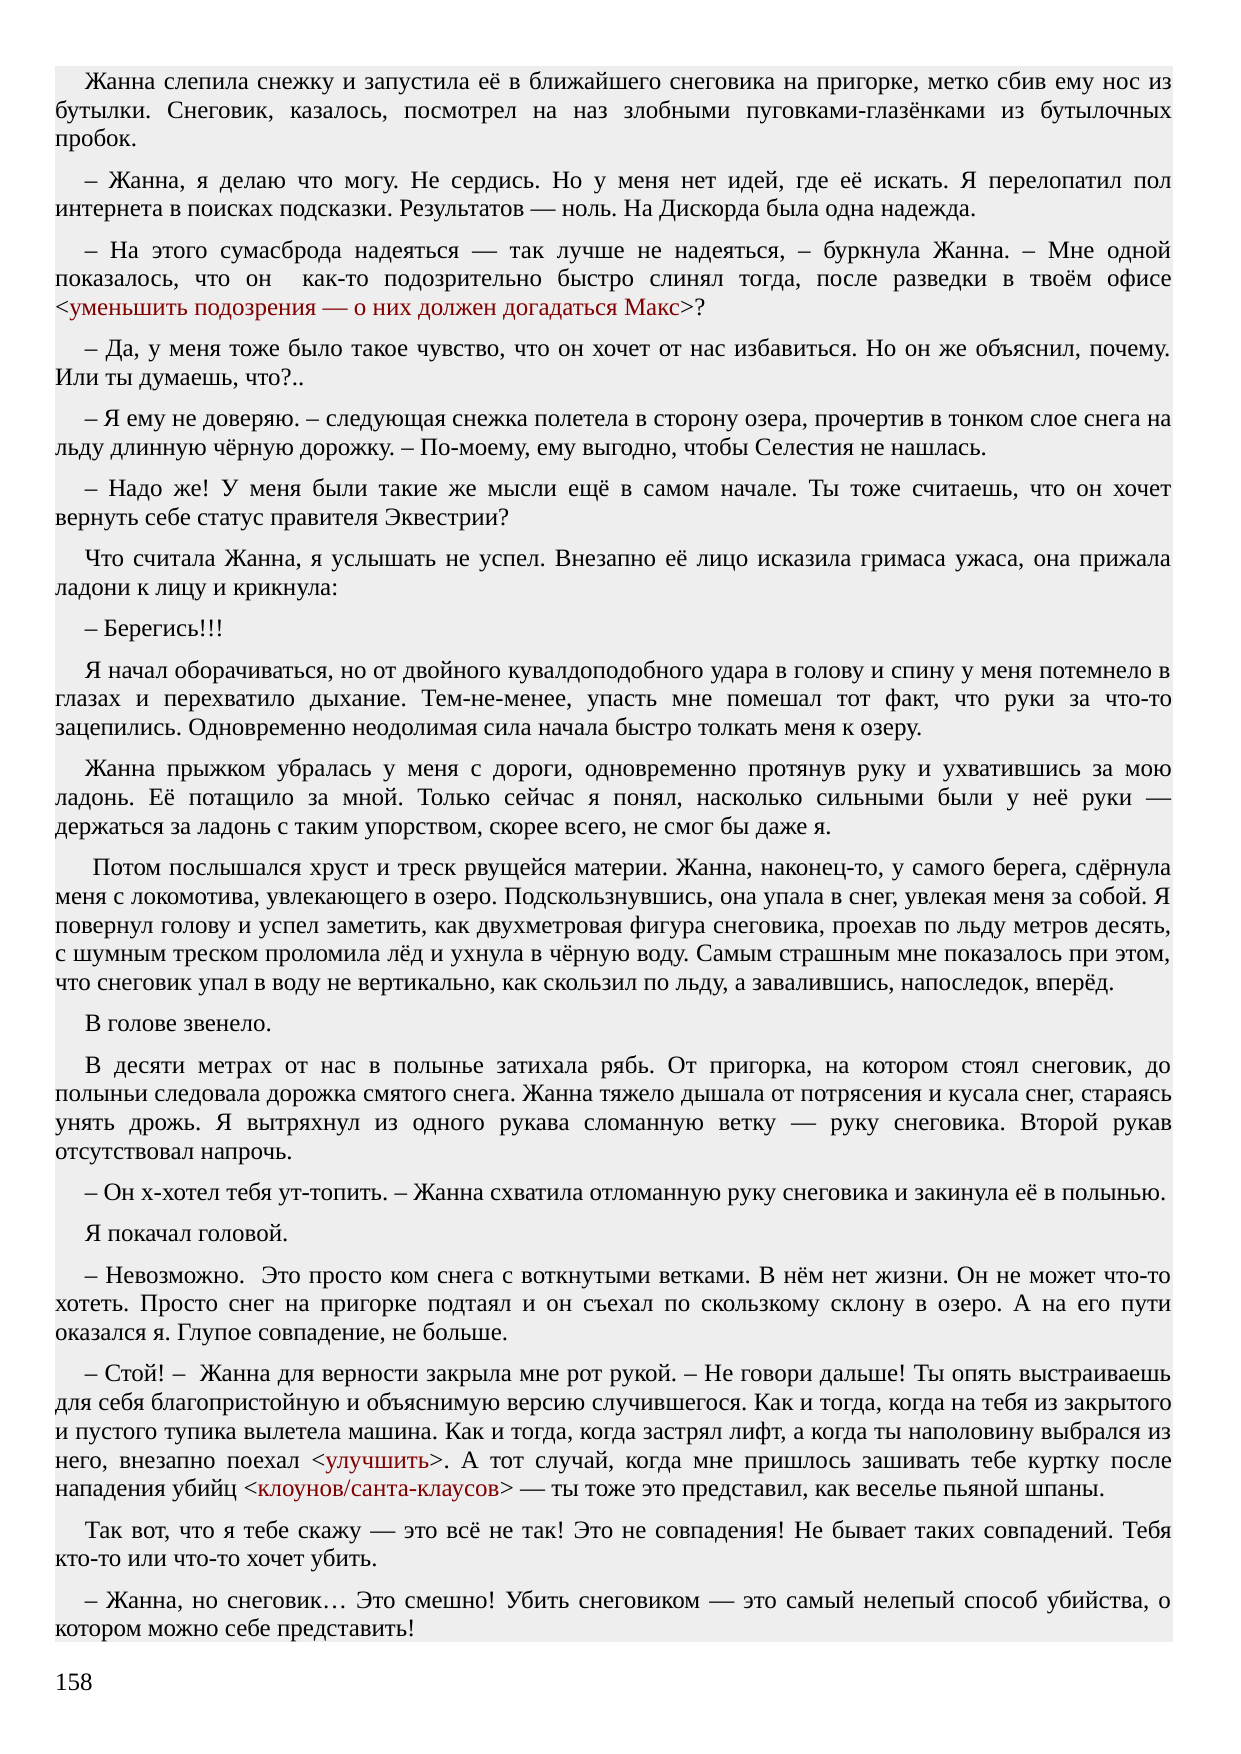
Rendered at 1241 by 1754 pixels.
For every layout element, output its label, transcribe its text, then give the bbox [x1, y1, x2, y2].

text В голове звенело. [55, 1008, 1173, 1037]
text Что считала Жанна, я услышать не успел. Внезапно её лицо исказила гримаса ужаса, она прижала ладони к лицу и крикнула: [55, 543, 1173, 601]
text – Берегись!!! [55, 613, 1173, 642]
text – На этого сумасброда надеяться — так лучше не надеяться, – буркнула Жанна. – Мне одной показалось, что он как-то подозрительно быстро слинял тогда, после разведки в твоём офисе <уменьшить подозрения — о них должен догадаться Макс>? [55, 235, 1173, 321]
text Я начал оборачиваться, но от двойного кувалдоподобного удара в голову и спину у меня потемнело в глазах и перехватило дыхание. Тем-не-менее, упасть мне помешал тот факт, что руки за что-то зацепились. Одновременно неодолимая сила начала быстро толкать меня к озеру. [55, 655, 1173, 741]
text Потом послышался хруст и треск рвущейся материи. Жанна, наконец-то, у самого берега, сдёрнула меня с локомотива, увлекающего в озеро. Подскользнувшись, она упала в снег, увлекая меня за собой. Я повернул голову и успел заметить, как двухметровая фигура снеговика, проехав по льду метров десять, с шумным треском проломила лёд и ухнула в чёрную воду. Самым страшным мне показалось при этом, что снеговик упал в воду не вертикально, как скользил по льду, а завалившись, напоследок, вперёд. [55, 852, 1173, 996]
text Я покачал головой. [55, 1218, 1173, 1247]
text В десяти метрах от нас в полынье затихала рябь. От пригорка, на котором стоял снеговик, до полыньи следовала дорожка смятого снега. Жанна тяжело дышала от потрясения и кусала снег, стараясь унять дрожь. Я вытряхнул из одного рукава сломанную ветку — руку снеговика. Второй рукав отсутствовал напрочь. [55, 1050, 1173, 1165]
text – Да, у меня тоже было такое чувство, что он хочет от нас избавиться. Но он же объяснил, почему. Или ты думаешь, что?.. [55, 333, 1173, 391]
text Жанна прыжком убралась у меня с дороги, одновременно протянув руку и ухватившись за мою ладонь. Её потащило за мной. Только сейчас я понял, насколько сильными были у неё руки — держаться за ладонь с таким упорством, скорее всего, не смог бы даже я. [55, 753, 1173, 840]
text – Стой! – Жанна для верности закрыла мне рот рукой. – Не говори дальше! Ты опять выстраиваешь для себя благопристойную и объяснимую версию случившегося. Как и тогда, когда на тебя из закрытого и пустого тупика вылетела машина. Как и тогда, когда застрял лифт, а когда ты наполовину выбрался из него, внезапно поехал <улучшить>. А тот случай, когда мне пришлось зашивать тебе куртку после нападения убийц <клоунов/санта-клаусов> — ты тоже это представил, как веселье пьяной шпаны. [55, 1358, 1173, 1502]
text – Я ему не доверяю. – следующая снежка полетела в сторону озера, прочертив в тонком слое снега на льду длинную чёрную дорожку. – По-моему, ему выгодно, чтобы Селестия не нашлась. [55, 403, 1173, 461]
text – Надо же! У меня были такие же мысли ещё в самом начале. Ты тоже считаешь, что он хочет вернуть себе статус правителя Эквестрии? [55, 473, 1173, 531]
text – Он х-хотел тебя ут-топить. – Жанна схватила отломанную руку снеговика и закинула её в полынью. [55, 1177, 1173, 1206]
text – Невозможно. Это просто ком снега с воткнутыми ветками. В нём нет жизни. Он не может что-то хотеть. Просто снег на пригорке подтаял и он съехал по скользкому склону в озеро. А на его пути оказался я. Глупое совпадение, не больше. [55, 1260, 1173, 1346]
text – Жанна, я делаю что могу. Не сердись. Но у меня нет идей, где её искать. Я перелопатил пол интернета в поисках подсказки. Результатов — ноль. На Дискорда была одна надежда. [55, 165, 1173, 222]
text Так вот, что я тебе скажу — это всё не так! Это не совпадения! Не бывает таких совпадений. Тебя кто-то или что-то хочет убить. [55, 1515, 1173, 1572]
text Жанна слепила снежку и запустила её в ближайшего снеговика на пригорке, метко сбив ему нос из бутылки. Снеговик, казалось, посмотрел на наз злобными пуговками-глазёнками из бутылочных пробок. [55, 66, 1173, 152]
text – Жанна, но снеговик… Это смешно! Убить снеговиком — это самый нелепый способ убийства, о котором можно себе представить! [55, 1585, 1173, 1642]
